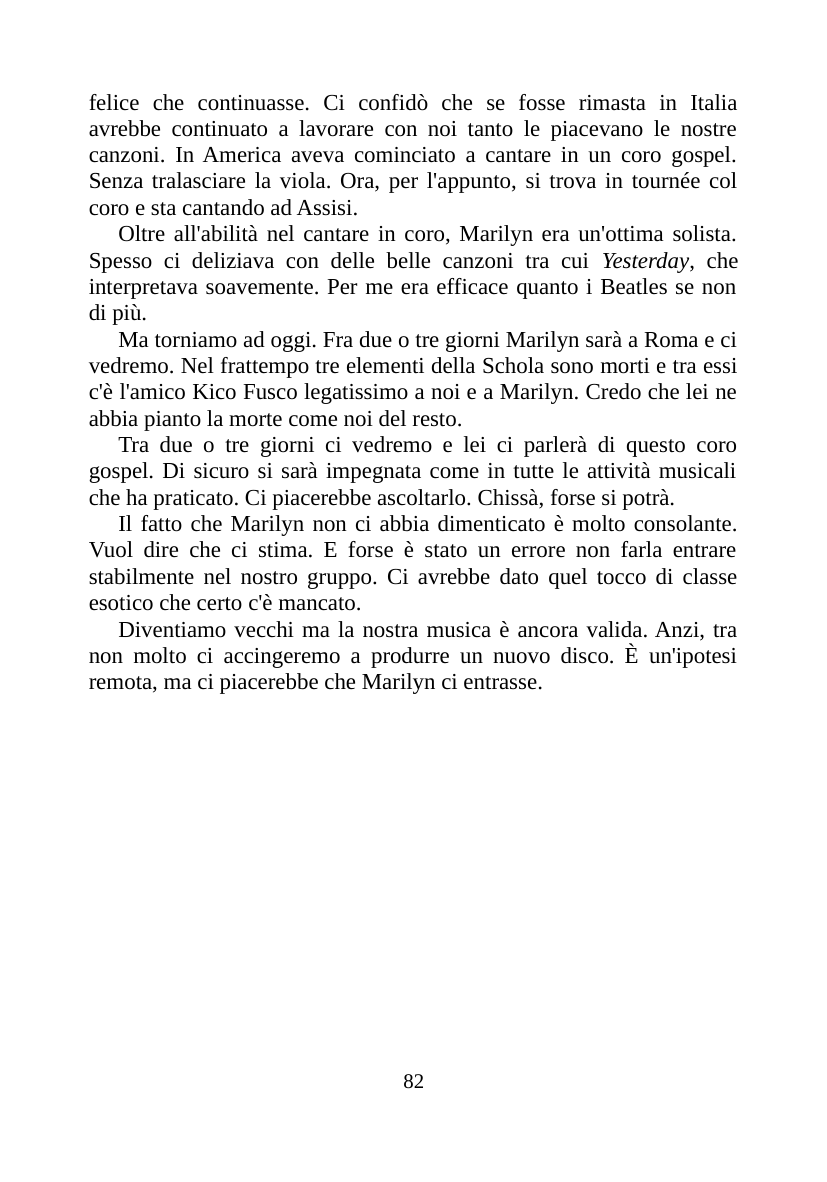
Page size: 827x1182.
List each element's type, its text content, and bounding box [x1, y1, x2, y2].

text Tra due o tre giorni ci vedremo e lei ci parlerà di questo coro gospel. Di sicuro si sarà impegnata come in tutte le attività musicali che ha praticato. Ci piacerebbe ascoltarlo. Chissà, forse si potrà. [88, 431, 738, 510]
text Il fatto che Marilyn non ci abbia dimenticato è molto consolante. Vuol dire che ci stima. E forse è stato un errore non farla entrare stabilmente nel nostro gruppo. Ci avrebbe dato quel tocco di classe esotico che certo c'è mancato. [88, 510, 738, 616]
text felice che continuasse. Ci confidò che se fosse rimasta in Italia avrebbe continuato a lavorare con noi tanto le piacevano le nostre canzoni. In America aveva cominciato a cantare in un coro gospel. Senza tralasciare la viola. Ora, per l'appunto, si trova in tournée col coro e sta cantando ad Assisi. [88, 88, 738, 220]
text Diventiamo vecchi ma la nostra musica è ancora valida. Anzi, tra non molto ci accingeremo a produrre un nuovo disco. È un'ipotesi remota, ma ci piacerebbe che Marilyn ci entrasse. [88, 616, 738, 695]
text Oltre all'abilità nel cantare in coro, Marilyn era un'ottima solista. Spesso ci deliziava con delle belle canzoni tra cui Yesterday, che interpretava soavemente. Per me era efficace quanto i Beatles se non di più. [88, 220, 738, 326]
text Ma torniamo ad oggi. Fra due o tre giorni Marilyn sarà a Roma e ci vedremo. Nel frattempo tre elementi della Schola sono morti e tra essi c'è l'amico Kico Fusco legatissimo a noi e a Marilyn. Credo che lei ne abbia pianto la morte come noi del resto. [88, 326, 738, 431]
